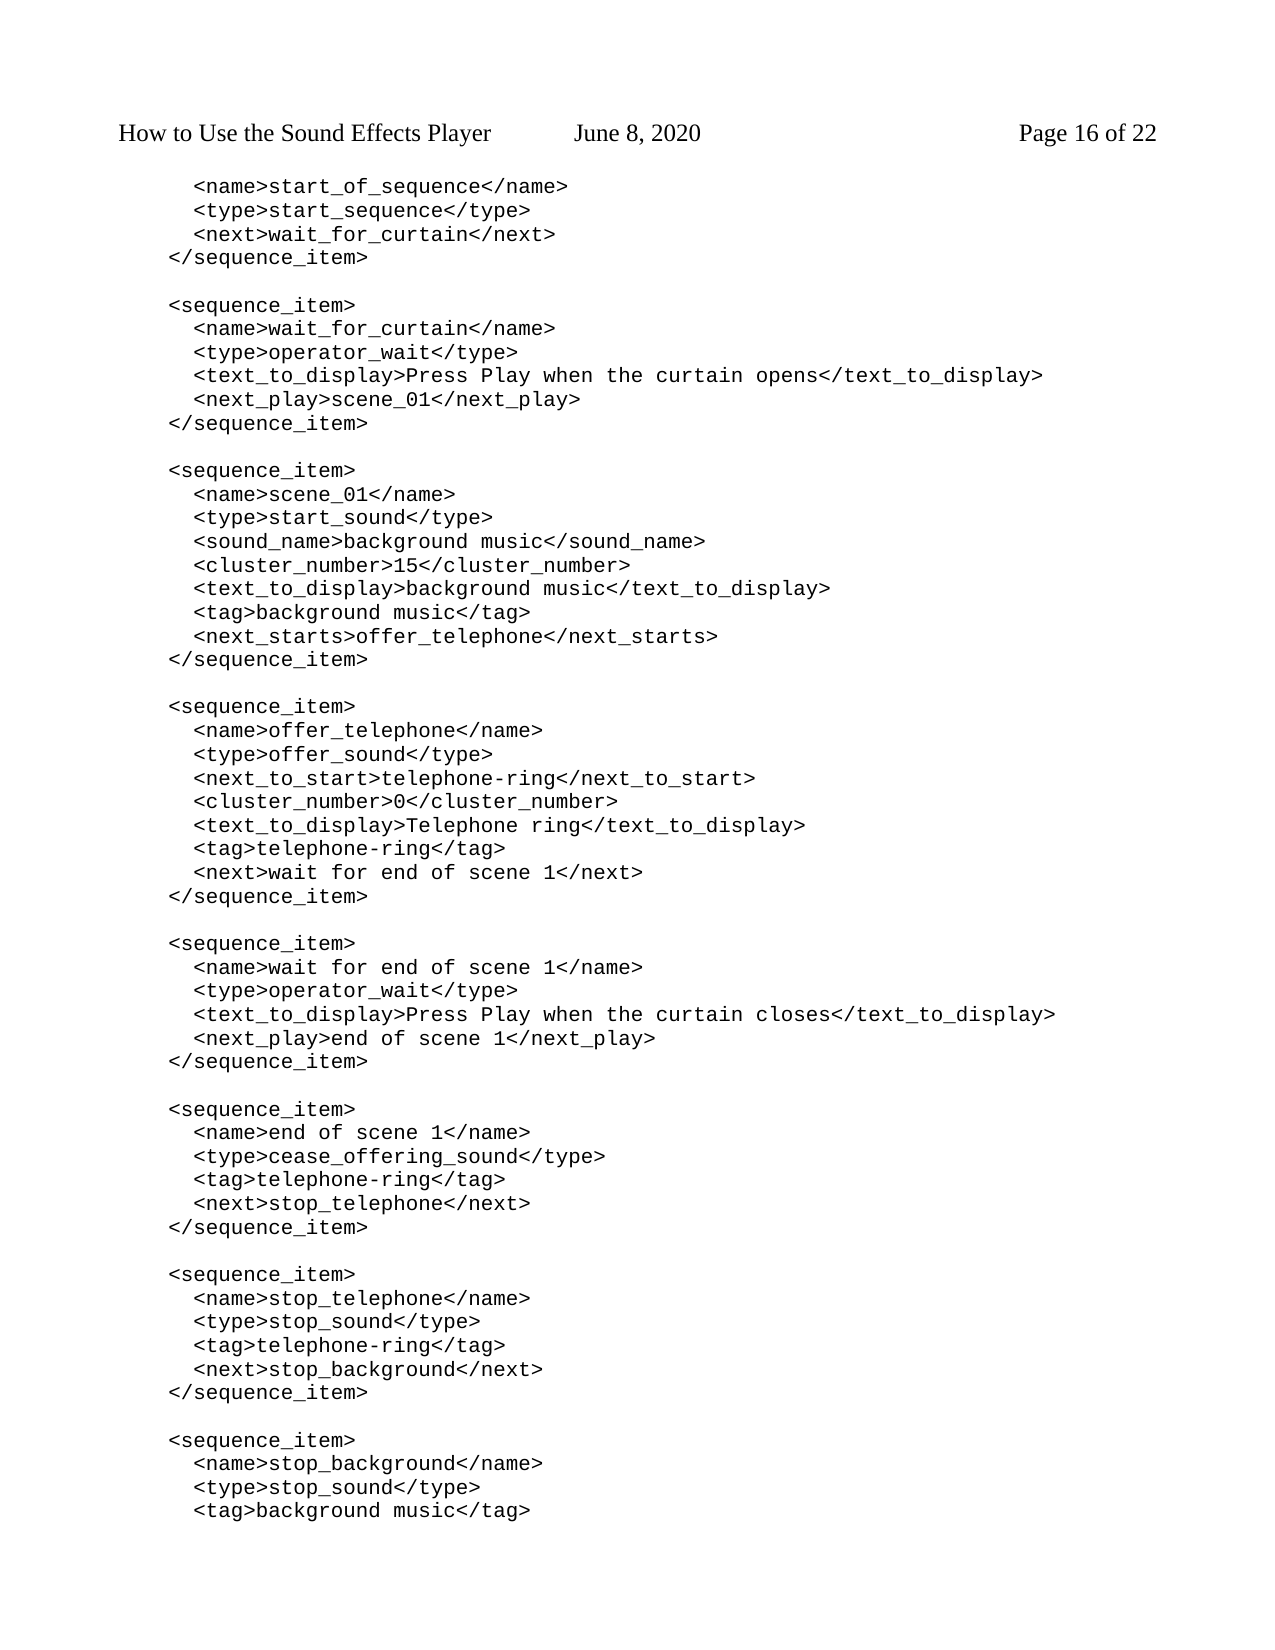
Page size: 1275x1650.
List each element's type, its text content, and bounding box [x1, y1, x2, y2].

text </sequence_item> [118, 247, 1157, 271]
text <name>end of scene 1</name> [118, 1122, 1157, 1146]
text <type>operator_wait</type> [118, 342, 1157, 366]
text <tag>background music</tag> [118, 1501, 1157, 1524]
text <tag>background music</tag> [118, 602, 1157, 626]
text <text_to_display>Telephone ring</text_to_display> [118, 815, 1157, 838]
text <tag>telephone-ring</tag> [118, 1169, 1157, 1193]
text <sequence_item> [118, 697, 1157, 720]
text <tag>telephone-ring</tag> [118, 1335, 1157, 1359]
text <sequence_item> [118, 1098, 1157, 1122]
text <next_starts>offer_telephone</next_starts> [118, 626, 1157, 649]
text </sequence_item> [118, 1051, 1157, 1075]
text <sequence_item> [118, 1264, 1157, 1288]
text </sequence_item> [118, 1382, 1157, 1406]
text </sequence_item> [118, 886, 1157, 909]
text <name>offer_telephone</name> [118, 720, 1157, 744]
text <type>stop_sound</type> [118, 1311, 1157, 1335]
text <sequence_item> [118, 933, 1157, 957]
text <next>stop_background</next> [118, 1359, 1157, 1382]
text <sound_name>background music</sound_name> [118, 531, 1157, 555]
text <text_to_display>Press Play when the curtain opens</text_to_display> [118, 366, 1157, 389]
text <next_play>scene_01</next_play> [118, 389, 1157, 413]
text <name>stop_telephone</name> [118, 1288, 1157, 1311]
text <name>scene_01</name> [118, 484, 1157, 507]
text <next>stop_telephone</next> [118, 1193, 1157, 1217]
text <type>operator_wait</type> [118, 980, 1157, 1004]
text <name>start_of_sequence</name> [118, 176, 1157, 200]
text </sequence_item> [118, 649, 1157, 673]
text <name>stop_background</name> [118, 1453, 1157, 1477]
text <sequence_item> [118, 1429, 1157, 1453]
text <next_to_start>telephone-ring</next_to_start> [118, 767, 1157, 791]
text <name>wait for end of scene 1</name> [118, 957, 1157, 980]
text <cluster_number>15</cluster_number> [118, 555, 1157, 578]
text <type>offer_sound</type> [118, 744, 1157, 767]
text <cluster_number>0</cluster_number> [118, 791, 1157, 815]
text <name>wait_for_curtain</name> [118, 318, 1157, 342]
text <tag>telephone-ring</tag> [118, 838, 1157, 862]
text <text_to_display>Press Play when the curtain closes</text_to_display> [118, 1004, 1157, 1028]
text <type>cease_offering_sound</type> [118, 1146, 1157, 1169]
text <next>wait_for_curtain</next> [118, 224, 1157, 247]
text </sequence_item> [118, 413, 1157, 436]
text <type>stop_sound</type> [118, 1477, 1157, 1501]
text <type>start_sequence</type> [118, 200, 1157, 224]
text <next>wait for end of scene 1</next> [118, 862, 1157, 886]
text <sequence_item> [118, 294, 1157, 318]
text <sequence_item> [118, 460, 1157, 484]
text <text_to_display>background music</text_to_display> [118, 578, 1157, 602]
text </sequence_item> [118, 1217, 1157, 1240]
text <type>start_sound</type> [118, 507, 1157, 531]
text <next_play>end of scene 1</next_play> [118, 1028, 1157, 1051]
